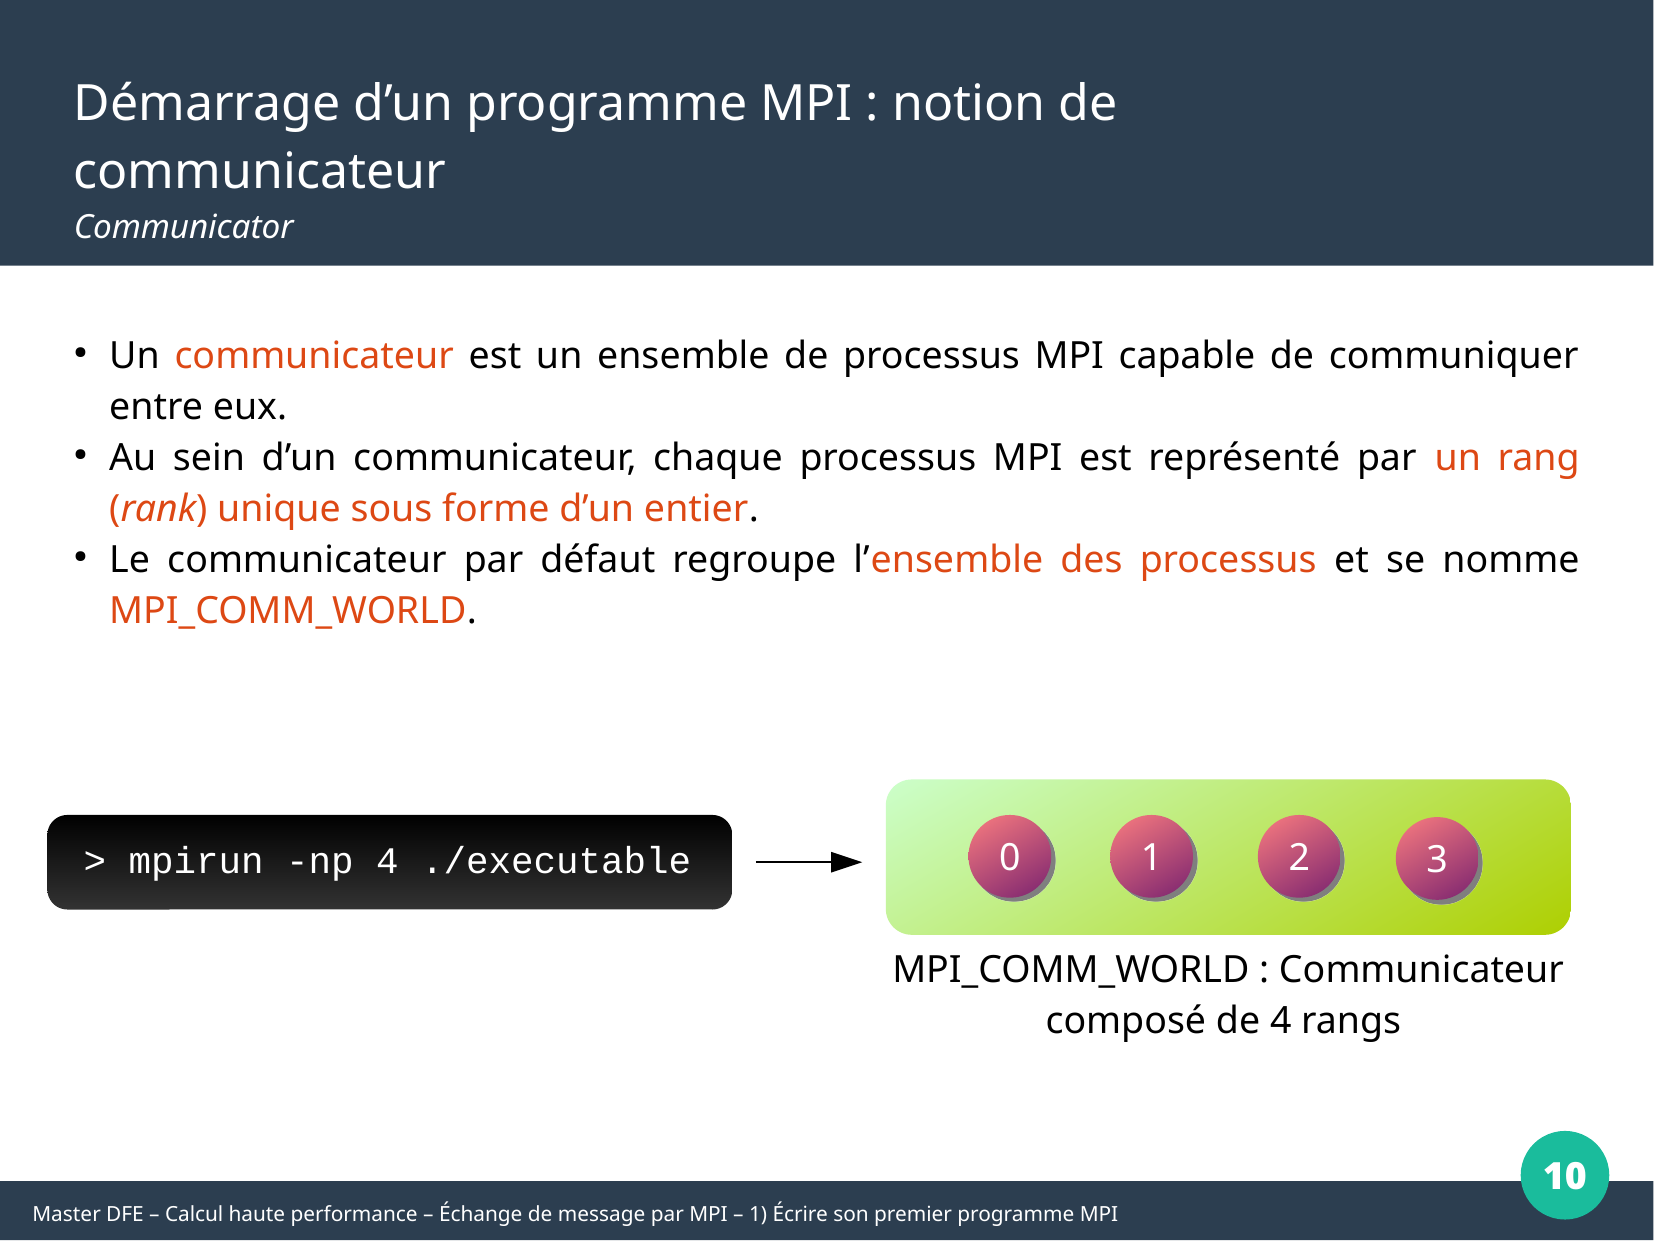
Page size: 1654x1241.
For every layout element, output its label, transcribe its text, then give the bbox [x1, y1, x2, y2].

text_box 0 [968, 814, 1052, 898]
text_box [885, 779, 1571, 934]
text_box 3 [1395, 817, 1479, 900]
text_box 2 [1257, 814, 1341, 898]
text_box [47, 814, 733, 910]
text_box Master DFE – Calcul haute performance – Échange de message par MPI – 1) Écrire son premier programme MPI [17, 1191, 1436, 1235]
text_box Démarrage d’un programme MPI : notion de communicateur Communicator [59, 59, 1477, 187]
text_box Un communicateur est un ensemble de processus MPI capable de communiquer entre eux. Au sein d’un communicateur, chaque processus MPI est représenté par un rang (rank) unique sous forme d’un entier. Le communicateur par défaut regroupe l’ensemble des processus et se nomme MPI_COMM_WORLD. [59, 320, 1595, 641]
text_box > mpirun -np 4 ./executable [68, 834, 733, 928]
text_box MPI_COMM_WORLD : Communicateur composé de 4 rangs [826, 934, 1630, 1052]
text_box 1 [1110, 814, 1193, 898]
